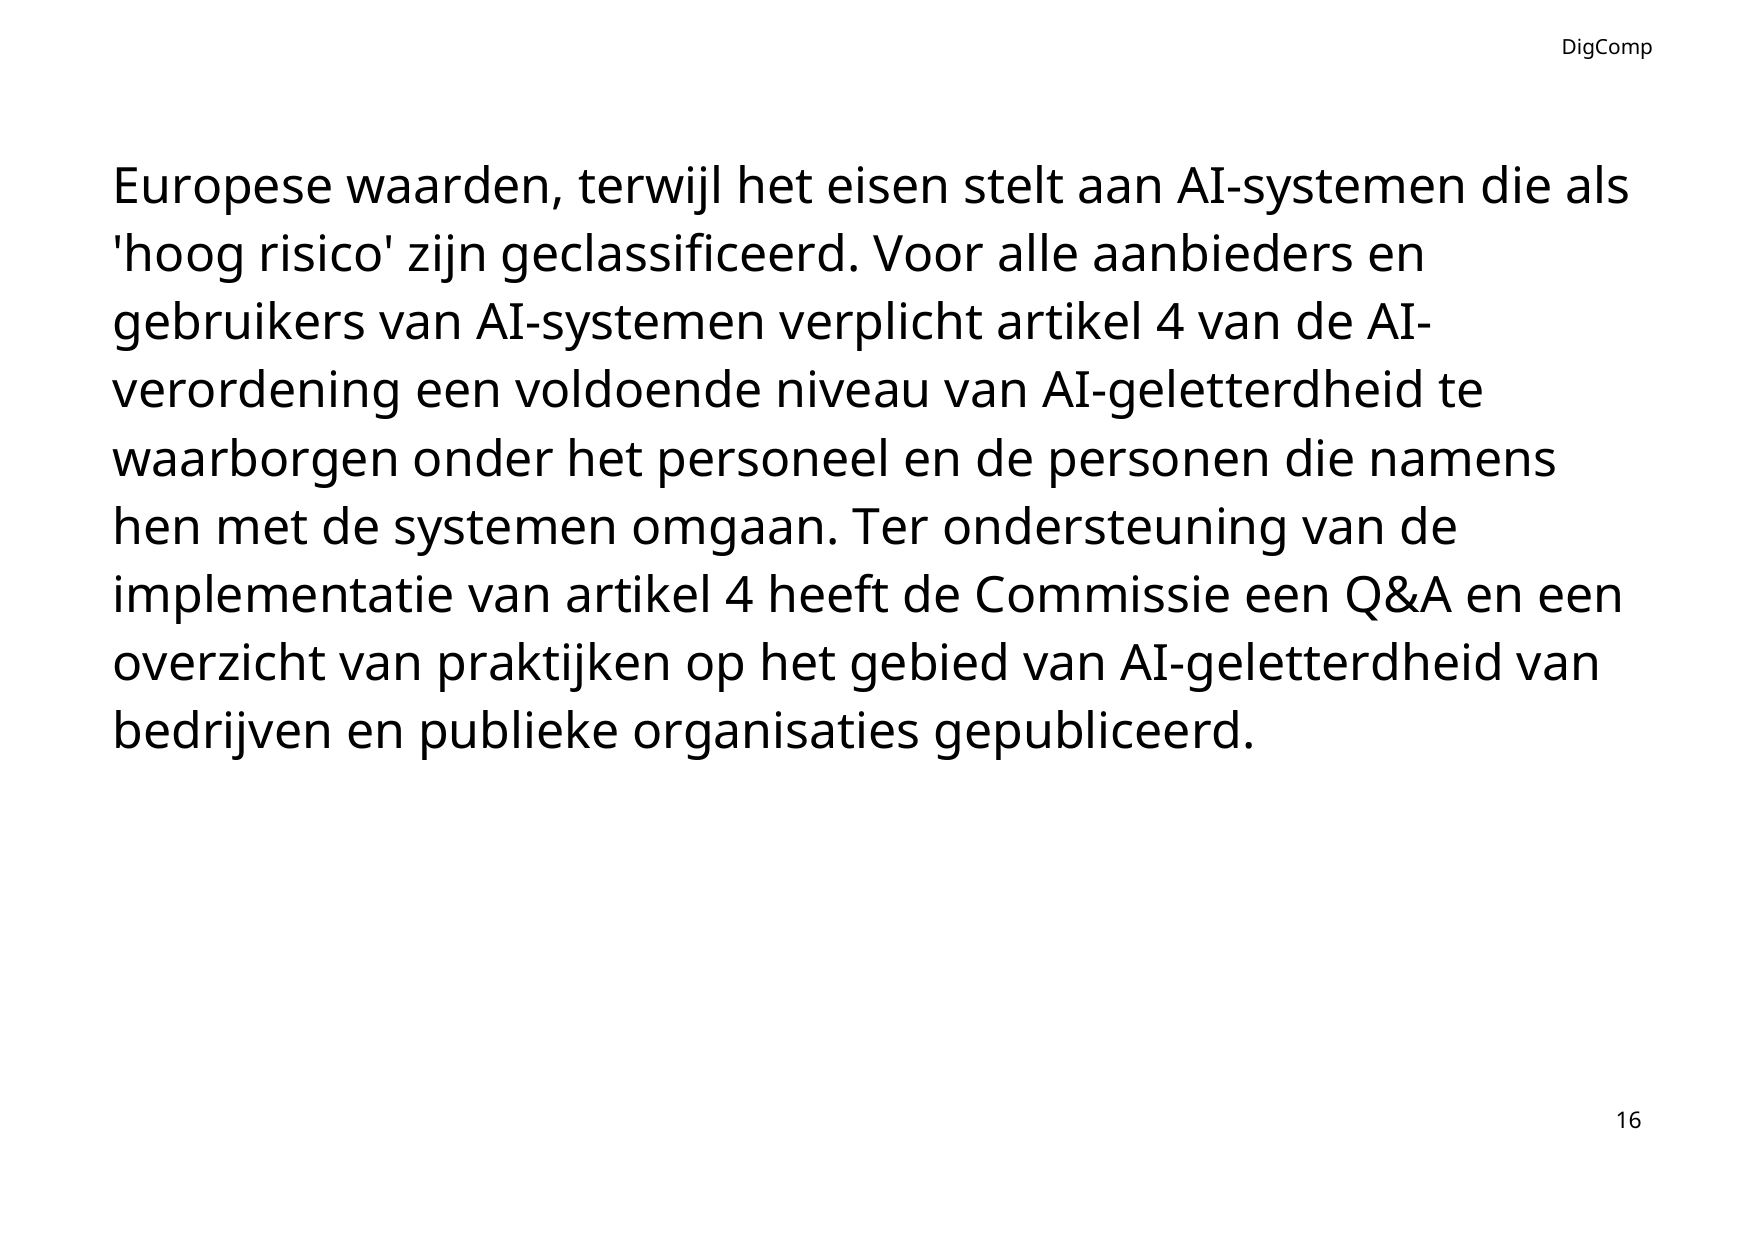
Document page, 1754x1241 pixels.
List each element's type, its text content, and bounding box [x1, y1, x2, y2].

text Europese waarden, terwijl het eisen stelt aan AI-systemen die als 'hoog risico' zijn geclassificeerd. Voor alle aanbieders en gebruikers van AI-systemen verplicht artikel 4 van de AI-verordening een voldoende niveau van AI-geletterdheid te waarborgen onder het personeel en de personen die namens hen met de systemen omgaan. Ter ondersteuning van de implementatie van artikel 4 heeft de Commissie een Q&A en een overzicht van praktijken op het gebied van AI-geletterdheid van bedrijven en publieke organisaties gepubliceerd. [112, 150, 1641, 763]
